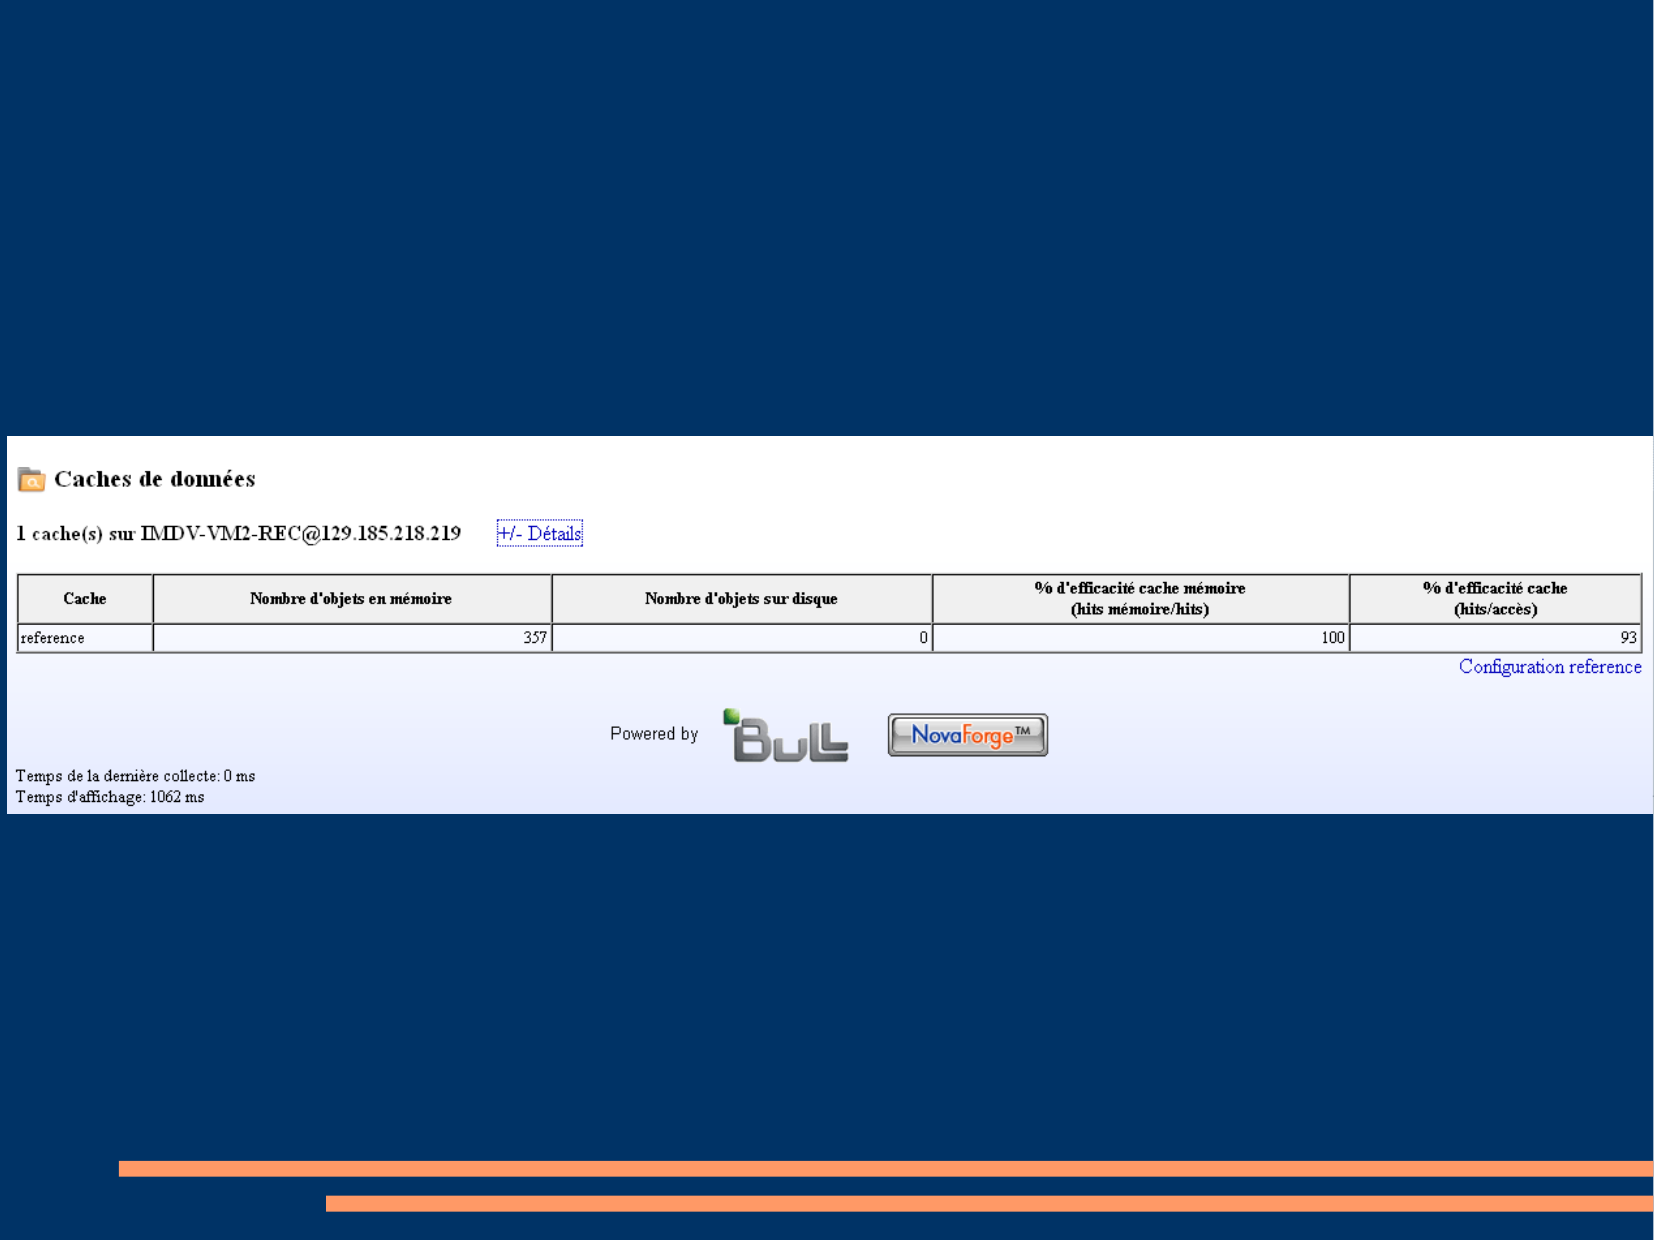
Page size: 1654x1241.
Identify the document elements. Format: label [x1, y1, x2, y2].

picture [7, 436, 1654, 814]
